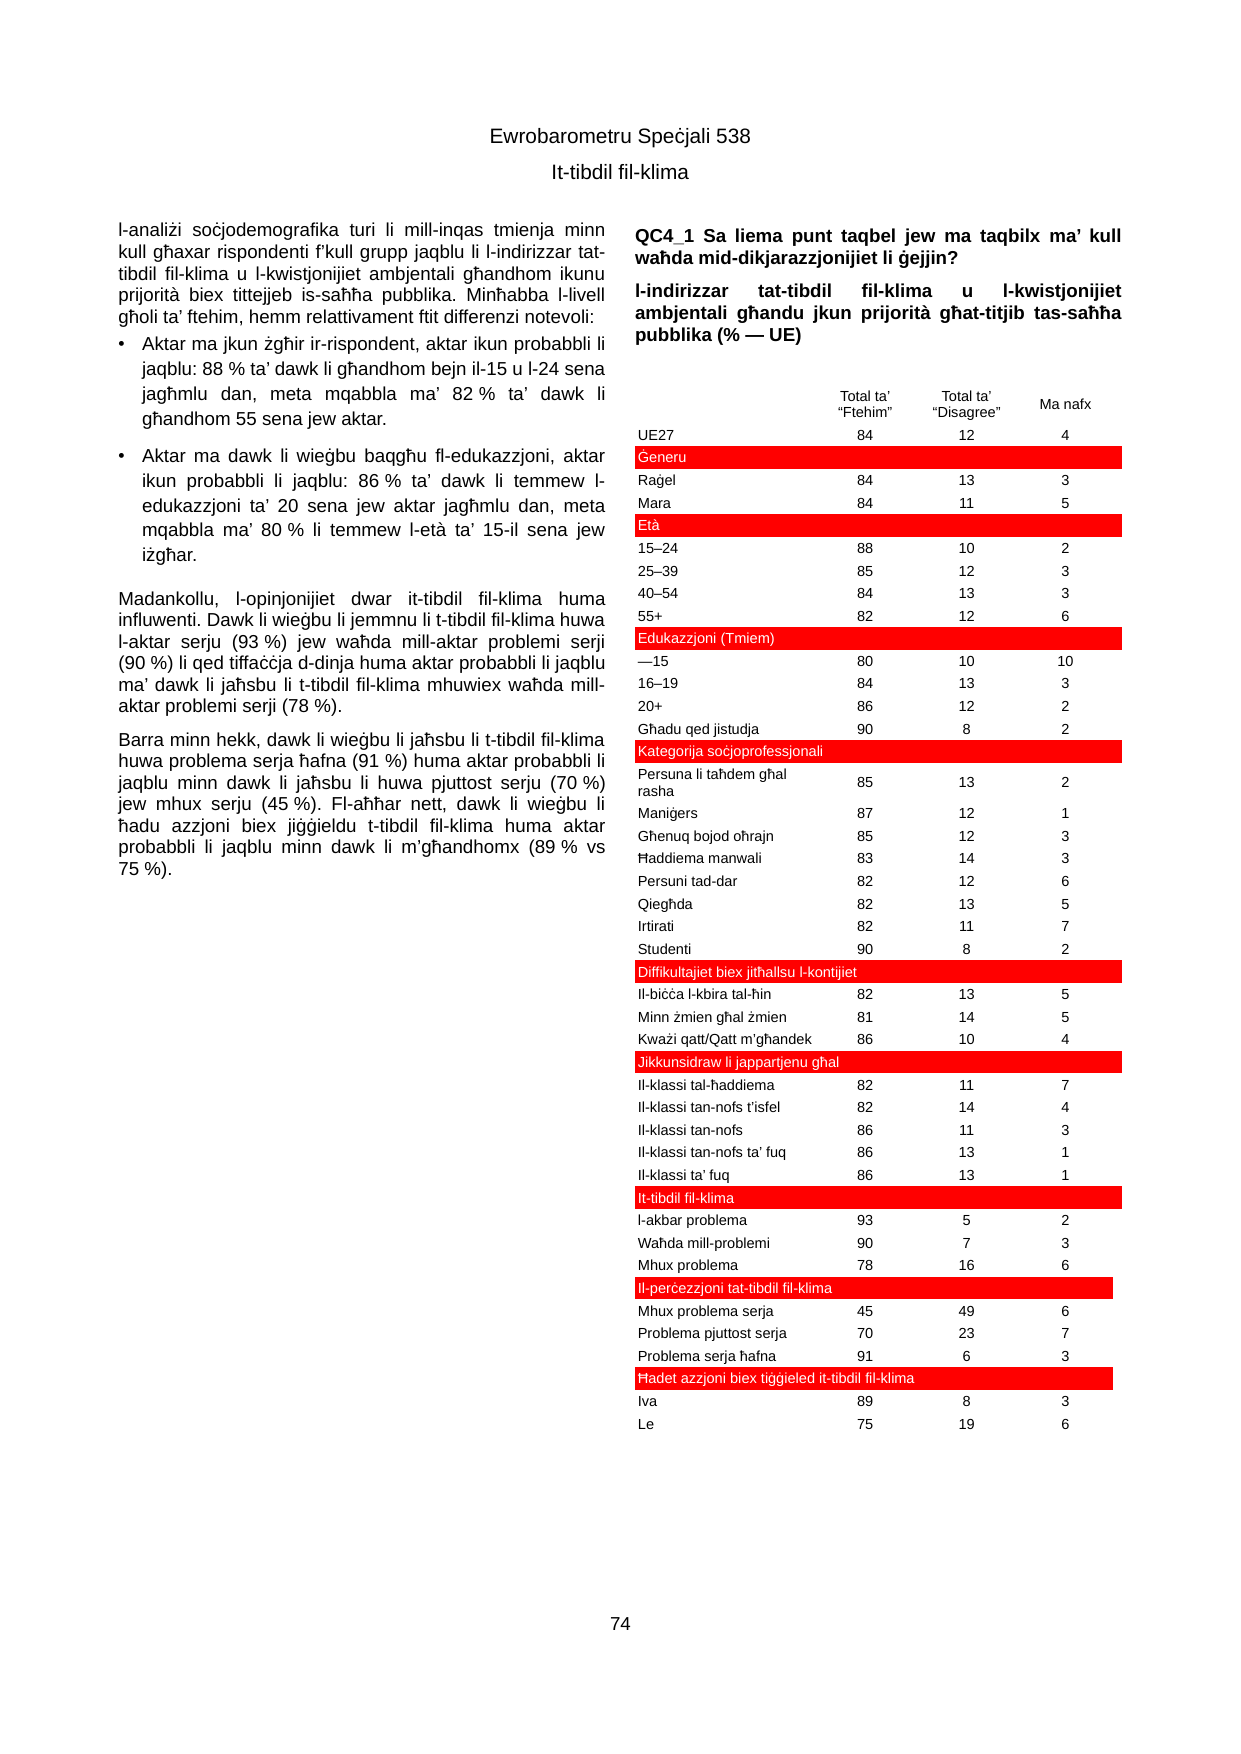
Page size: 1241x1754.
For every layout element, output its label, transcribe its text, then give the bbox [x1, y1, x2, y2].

table_cell 7 [1021, 915, 1109, 938]
table_cell 15–24 [635, 537, 818, 559]
table_cell [1110, 825, 1122, 847]
table_cell Ħaddiema manwali [635, 847, 818, 870]
table_cell 1 [1021, 802, 1109, 825]
table_cell [1110, 469, 1122, 491]
table_cell [1110, 763, 1122, 802]
table_cell 13 [912, 1164, 1021, 1186]
table_cell 40–54 [635, 582, 818, 604]
table_cell [1110, 582, 1122, 604]
table_cell 82 [818, 983, 912, 1006]
table_cell Persuni tad-dar [635, 870, 818, 892]
table_cell 13 [912, 893, 1021, 915]
table_cell Il-klassi tan-nofs t’isfel [635, 1096, 818, 1118]
table_cell 14 [912, 847, 1021, 870]
table_cell 4 [1021, 424, 1109, 446]
table_cell [1110, 537, 1122, 559]
table_cell 10 [912, 650, 1021, 672]
table_cell 3 [1021, 469, 1109, 491]
table_cell 86 [818, 1141, 912, 1164]
table_cell 82 [818, 1096, 912, 1118]
table_cell [1110, 424, 1122, 446]
table_cell 78 [818, 1254, 912, 1277]
table_cell 3 [1021, 1119, 1109, 1141]
table_cell Mara [635, 491, 818, 514]
table_cell It-tibdil fil-klima [635, 1186, 1122, 1209]
table_cell Studenti [635, 938, 818, 960]
table_cell 14 [912, 1006, 1021, 1028]
table_header Total ta’ “Ftehim” [818, 384, 912, 424]
table_cell 8 [912, 938, 1021, 960]
table_cell Problema serja ħafna [635, 1345, 818, 1367]
table_cell 6 [1021, 1299, 1109, 1322]
table_cell l-akbar problema [635, 1209, 818, 1232]
table_cell 84 [818, 469, 912, 491]
table_cell Kategorija soċjoprofessjonali [635, 740, 1122, 763]
table_cell [1110, 1413, 1122, 1435]
table_cell [1110, 718, 1122, 740]
table_cell Qiegħda [635, 893, 818, 915]
table_cell 82 [818, 605, 912, 627]
table_cell 84 [818, 582, 912, 604]
table_cell [1110, 672, 1122, 695]
table_cell 82 [818, 1073, 912, 1096]
table_cell 86 [818, 695, 912, 717]
table_cell 3 [1021, 1232, 1109, 1254]
table_cell 13 [912, 763, 1021, 802]
text QC4_1 Sa liema punt taqbel jew ma taqbilx ma’ kull waħda mid-dikjarazzjonijiet li ġejjin? [635, 225, 1122, 268]
table_cell 93 [818, 1209, 912, 1232]
table_cell [1110, 605, 1122, 627]
table_cell 3 [1021, 672, 1109, 695]
table_cell 3 [1021, 825, 1109, 847]
table_cell Persuna li taħdem għal rasha [635, 763, 818, 802]
table_cell Jikkunsidraw li jappartjenu għal [635, 1051, 1122, 1073]
table_cell 8 [912, 1390, 1021, 1412]
table_cell 89 [818, 1390, 912, 1412]
table_cell Għenuq bojod oħrajn [635, 825, 818, 847]
table_cell 11 [912, 1073, 1021, 1096]
table_cell [1110, 983, 1122, 1006]
table_cell 5 [1021, 491, 1109, 514]
table_cell 13 [912, 582, 1021, 604]
table_cell 10 [1021, 650, 1109, 672]
table_cell 55+ [635, 605, 818, 627]
table_cell 8 [912, 718, 1021, 740]
table_cell 81 [818, 1006, 912, 1028]
table_cell 86 [818, 1028, 912, 1051]
table_cell 82 [818, 893, 912, 915]
table_cell 1 [1021, 1141, 1109, 1164]
table_cell Irtirati [635, 915, 818, 938]
table_cell [1110, 870, 1122, 892]
table_cell 10 [912, 1028, 1021, 1051]
table_cell Il-klassi tan-nofs [635, 1119, 818, 1141]
table_cell [1110, 893, 1122, 915]
table_cell Il-klassi tan-nofs ta’ fuq [635, 1141, 818, 1164]
table_cell 7 [1021, 1073, 1109, 1096]
table_cell 6 [1021, 1413, 1109, 1435]
table_cell 75 [818, 1413, 912, 1435]
table_cell Età [635, 514, 1122, 537]
table_cell 12 [912, 424, 1021, 446]
table_cell 5 [912, 1209, 1021, 1232]
table_cell 3 [1021, 1390, 1109, 1412]
table_cell 80 [818, 650, 912, 672]
table_cell 6 [1021, 605, 1109, 627]
table_cell [1110, 1390, 1122, 1412]
table_cell [1110, 491, 1122, 514]
table_cell Ġeneru [635, 446, 1122, 469]
table_cell Il-klassi ta’ fuq [635, 1164, 818, 1186]
table_cell Il-klassi tal-ħaddiema [635, 1073, 818, 1096]
table_cell 2 [1021, 763, 1109, 802]
table_cell [1110, 915, 1122, 938]
table_cell 12 [912, 825, 1021, 847]
table_cell 1 [1021, 1164, 1109, 1186]
table_cell [1110, 1345, 1122, 1367]
table_cell 85 [818, 825, 912, 847]
table_cell 12 [912, 695, 1021, 717]
table_cell Il-biċċa l-kbira tal-ħin [635, 983, 818, 1006]
table_cell [1110, 1096, 1122, 1118]
table_cell [1110, 1322, 1122, 1344]
table_cell Waħda mill-problemi [635, 1232, 818, 1254]
table_cell Edukazzjoni (Tmiem) [635, 627, 1122, 650]
table_cell Għadu qed jistudja [635, 718, 818, 740]
table_cell Le [635, 1413, 818, 1435]
table_cell [1114, 1277, 1122, 1299]
table_cell 7 [1021, 1322, 1109, 1344]
text l-indirizzar tat-tibdil fil-klima u l-kwistjonijiet ambjentali għandu jkun prijorità għat-titjib tas-saħħa pubblika (% — UE) [635, 280, 1122, 345]
table_cell 12 [912, 870, 1021, 892]
table_cell [1110, 650, 1122, 672]
table_cell Raġel [635, 469, 818, 491]
text Barra minn hekk, dawk li wieġbu li jaħsbu li t-tibdil fil-klima huwa problema serja ħafna (91 %) huma aktar probabbli li jaqblu minn dawk li jaħsbu li huwa pjuttost serju (70 %) jew mhux serju (45 %). Fl-aħħar nett, dawk li wieġbu li ħadu azzjoni biex jiġġieldu t-tibdil fil-klima huma aktar probabbli li jaqblu minn dawk li m’għandhomx (89 % vs 75 %). [118, 728, 605, 879]
table_cell [1110, 938, 1122, 960]
table_cell 90 [818, 938, 912, 960]
table_cell 2 [1021, 695, 1109, 717]
table_cell 91 [818, 1345, 912, 1367]
table_cell [1110, 1299, 1122, 1322]
table_cell 3 [1021, 847, 1109, 870]
table_cell [1110, 559, 1122, 582]
table_cell 2 [1021, 718, 1109, 740]
table_cell [1110, 1232, 1122, 1254]
table_cell [1110, 802, 1122, 825]
list Aktar ma dawk li wieġbu baqgħu fl-edukazzjoni, aktar ikun probabbli li jaqblu: 86 % ta’ dawk li temmew l-edukazzjoni ta’ 20 sena jew aktar jagħmlu dan, meta mqabbla ma’ 80 % li temmew l-età ta’ 15-il sena jew iżgħar. [118, 445, 605, 566]
table_cell 23 [912, 1322, 1021, 1344]
table_cell Maniġers [635, 802, 818, 825]
table_cell 70 [818, 1322, 912, 1344]
table_cell [1110, 1119, 1122, 1141]
table_cell Minn żmien għal żmien [635, 1006, 818, 1028]
table_cell 3 [1021, 1345, 1109, 1367]
table_cell 90 [818, 718, 912, 740]
table_cell 3 [1021, 559, 1109, 582]
table_cell 12 [912, 802, 1021, 825]
table_cell 13 [912, 672, 1021, 695]
table_cell [1110, 1254, 1122, 1277]
table_cell 3 [1021, 582, 1109, 604]
table_cell 10 [912, 537, 1021, 559]
table_cell 7 [912, 1232, 1021, 1254]
table_cell 14 [912, 1096, 1021, 1118]
table_cell Mhux problema serja [635, 1299, 818, 1322]
table_cell 13 [912, 1141, 1021, 1164]
table_cell 82 [818, 915, 912, 938]
table_cell 2 [1021, 938, 1109, 960]
table_cell [1110, 1209, 1122, 1232]
table_cell 6 [1021, 870, 1109, 892]
table_cell 82 [818, 870, 912, 892]
table_cell 20+ [635, 695, 818, 717]
table_cell Kważi qatt/Qatt m’għandek [635, 1028, 818, 1051]
table_cell Iva [635, 1390, 818, 1412]
table_cell 6 [1021, 1254, 1109, 1277]
table_cell Ħadet azzjoni biex tiġġieled it-tibdil fil-klima [635, 1367, 1113, 1390]
table_cell 16 [912, 1254, 1021, 1277]
table_cell 49 [912, 1299, 1021, 1322]
text Madankollu, l-opinjonijiet dwar it-tibdil fil-klima huma influwenti. Dawk li wieġbu li jemmnu li t-tibdil fil-klima huwa l-aktar serju (93 %) jew waħda mill-aktar problemi serji (90 %) li qed tiffaċċja d-dinja huma aktar probabbli li jaqblu ma’ dawk li jaħsbu li t-tibdil fil-klima mhuwiex waħda mill-aktar problemi serji (78 %). [118, 587, 605, 717]
table_cell 11 [912, 915, 1021, 938]
table_cell 84 [818, 424, 912, 446]
table_cell 11 [912, 491, 1021, 514]
table_cell 11 [912, 1119, 1021, 1141]
table_cell 83 [818, 847, 912, 870]
text l-analiżi soċjodemografika turi li mill-inqas tmienja minn kull għaxar rispondenti f’kull grupp jaqblu li l-indirizzar tat-tibdil fil-klima u l-kwistjonijiet ambjentali għandhom ikunu prijorità biex tittejjeb is-saħħa pubblika. Minħabba l-livell għoli ta’ ftehim, hemm relattivament ftit differenzi notevoli: [118, 219, 605, 327]
table_cell [1110, 1164, 1122, 1186]
table_cell [1110, 1141, 1122, 1164]
table_header Total ta’ “Disagree” [912, 384, 1021, 424]
table_header Ma nafx [1021, 384, 1109, 424]
table_cell Mhux problema [635, 1254, 818, 1277]
table_cell 2 [1021, 537, 1109, 559]
table_cell —15 [635, 650, 818, 672]
table_cell UE27 [635, 424, 818, 446]
table_cell 12 [912, 605, 1021, 627]
table_cell 2 [1021, 1209, 1109, 1232]
table_cell 13 [912, 469, 1021, 491]
table_cell 25–39 [635, 559, 818, 582]
table_cell 84 [818, 491, 912, 514]
table_cell [1110, 1006, 1122, 1028]
table_cell [1110, 695, 1122, 717]
table_cell Problema pjuttost serja [635, 1322, 818, 1344]
table_cell [1110, 847, 1122, 870]
table_cell 5 [1021, 983, 1109, 1006]
table_cell 12 [912, 559, 1021, 582]
table_header [635, 384, 818, 424]
table_cell 5 [1021, 1006, 1109, 1028]
table_cell 84 [818, 672, 912, 695]
table_cell 6 [912, 1345, 1021, 1367]
table_cell 85 [818, 559, 912, 582]
table_cell 5 [1021, 893, 1109, 915]
table_header [1110, 384, 1122, 424]
table_cell [1110, 1028, 1122, 1051]
table_cell 16–19 [635, 672, 818, 695]
table_cell 87 [818, 802, 912, 825]
table_cell 19 [912, 1413, 1021, 1435]
table_cell 13 [912, 983, 1021, 1006]
table_cell Diffikultajiet biex jitħallsu l-kontijiet [635, 960, 1122, 983]
table_cell 86 [818, 1119, 912, 1141]
table_cell 4 [1021, 1028, 1109, 1051]
table_cell 90 [818, 1232, 912, 1254]
table_cell 85 [818, 763, 912, 802]
table_cell 88 [818, 537, 912, 559]
table_cell 86 [818, 1164, 912, 1186]
table_cell 45 [818, 1299, 912, 1322]
list Aktar ma jkun żgħir ir-rispondent, aktar ikun probabbli li jaqblu: 88 % ta’ dawk li għandhom bejn il-15 u l-24 sena jagħmlu dan, meta mqabbla ma’ 82 % ta’ dawk li għandhom 55 sena jew aktar. [118, 333, 605, 429]
table_cell [1114, 1367, 1122, 1390]
table_cell Il-perċezzjoni tat-tibdil fil-klima [635, 1277, 1113, 1299]
table_cell [1110, 1073, 1122, 1096]
table_cell 4 [1021, 1096, 1109, 1118]
